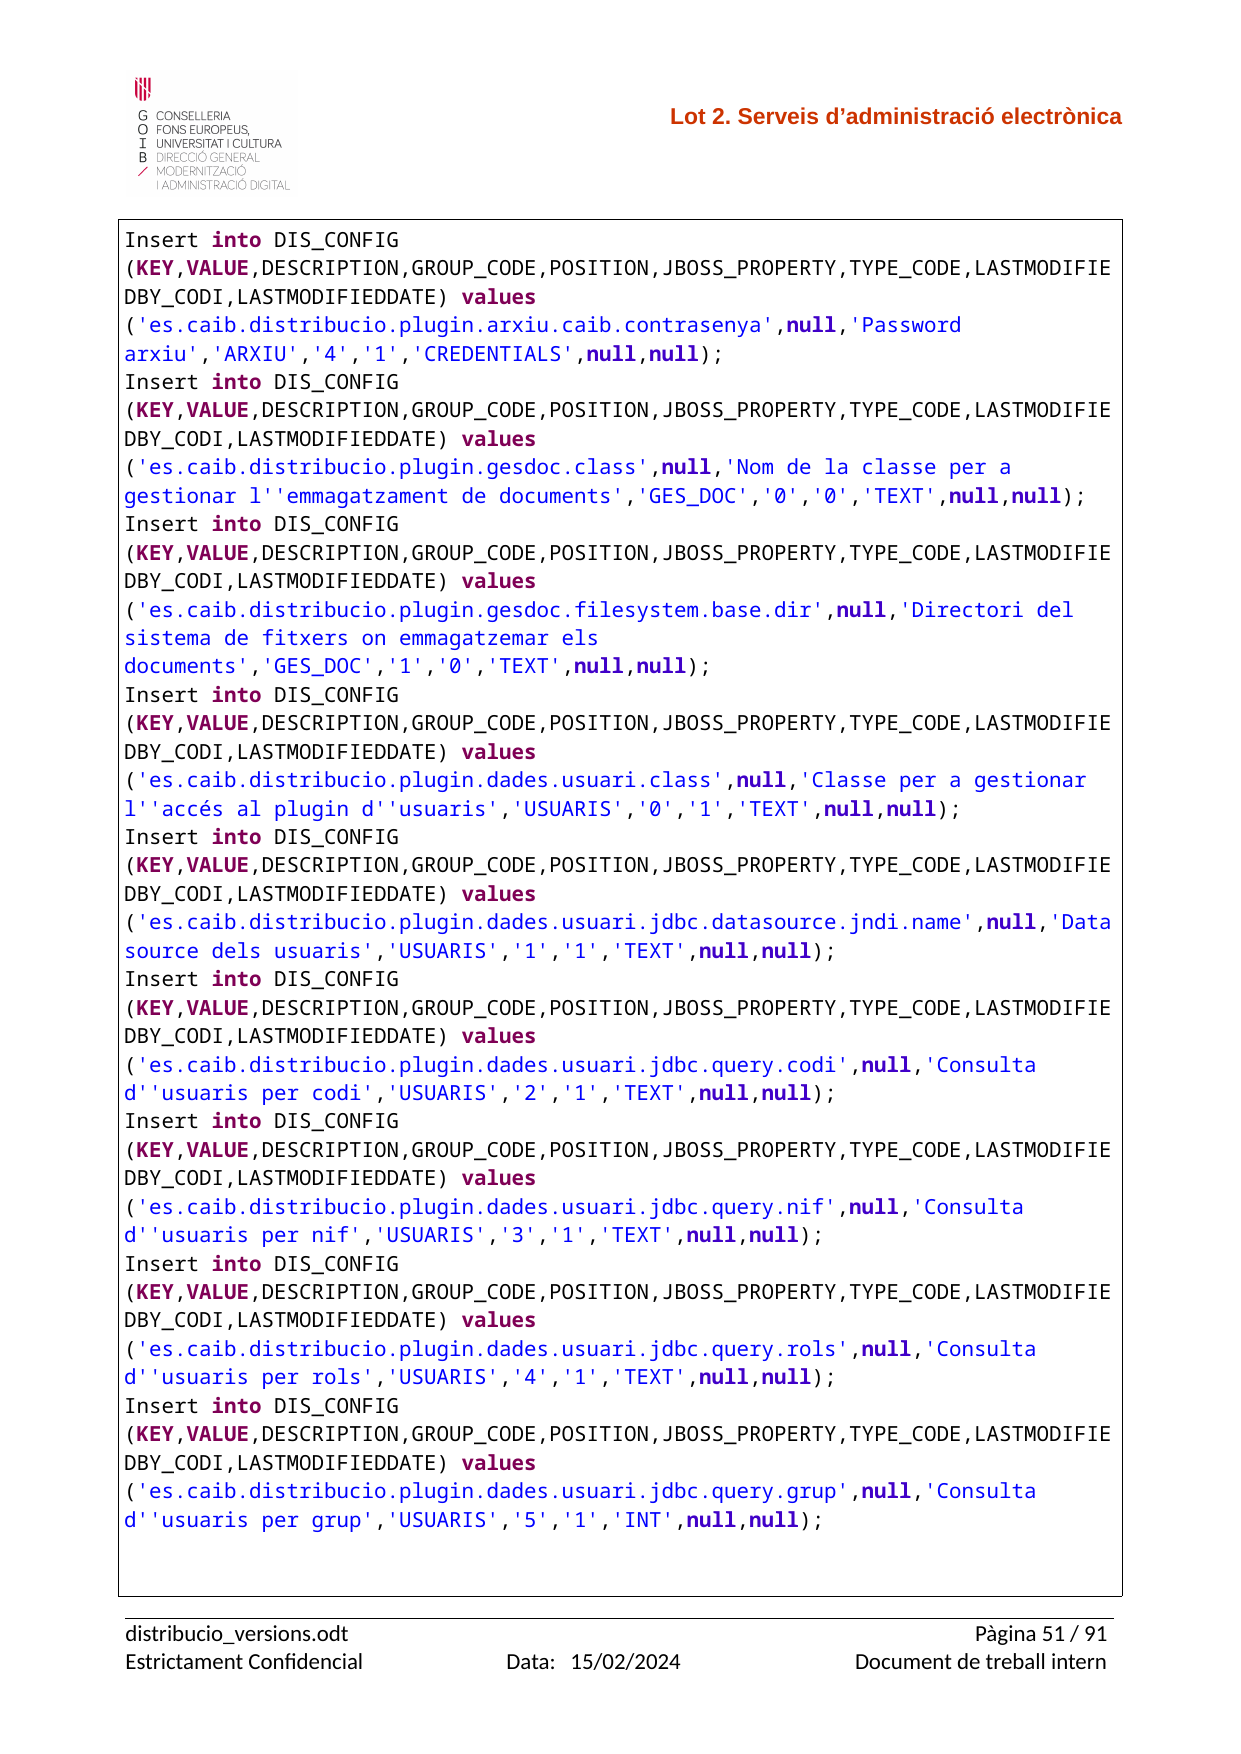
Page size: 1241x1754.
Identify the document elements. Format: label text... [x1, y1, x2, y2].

table_header Insert into DIS_CONFIG (KEY,VALUE,DESCRIPTION,GROUP_CODE,POSITION,JBOSS_PROPERTY,TYPE_CODE,LASTMODIFIEDBY_CODI,LASTMODIFIEDDATE) values ('es.caib.distribucio.plugin.arxiu.caib.contrasenya',null,'Password arxiu','ARXIU','4','1','CREDENTIALS',null,null); Insert into DIS_CONFIG (KEY,VALUE,DESCRIPTION,GROUP_CODE,POSITION,JBOSS_PROPERTY,TYPE_CODE,LASTMODIFIEDBY_CODI,LASTMODIFIEDDATE) values ('es.caib.distribucio.plugin.gesdoc.class',null,'Nom de la classe per a gestionar l''emmagatzament de documents','GES_DOC','0','0','TEXT',null,null); Insert into DIS_CONFIG (KEY,VALUE,DESCRIPTION,GROUP_CODE,POSITION,JBOSS_PROPERTY,TYPE_CODE,LASTMODIFIEDBY_CODI,LASTMODIFIEDDATE) values ('es.caib.distribucio.plugin.gesdoc.filesystem.base.dir',null,'Directori del sistema de fitxers on emmagatzemar els documents','GES_DOC','1','0','TEXT',null,null); Insert into DIS_CONFIG (KEY,VALUE,DESCRIPTION,GROUP_CODE,POSITION,JBOSS_PROPERTY,TYPE_CODE,LASTMODIFIEDBY_CODI,LASTMODIFIEDDATE) values ('es.caib.distribucio.plugin.dades.usuari.class',null,'Classe per a gestionar l''accés al plugin d''usuaris','USUARIS','0','1','TEXT',null,null); Insert into DIS_CONFIG (KEY,VALUE,DESCRIPTION,GROUP_CODE,POSITION,JBOSS_PROPERTY,TYPE_CODE,LASTMODIFIEDBY_CODI,LASTMODIFIEDDATE) values ('es.caib.distribucio.plugin.dades.usuari.jdbc.datasource.jndi.name',null,'Datasource dels usuaris','USUARIS','1','1','TEXT',null,null); Insert into DIS_CONFIG (KEY,VALUE,DESCRIPTION,GROUP_CODE,POSITION,JBOSS_PROPERTY,TYPE_CODE,LASTMODIFIEDBY_CODI,LASTMODIFIEDDATE) values ('es.caib.distribucio.plugin.dades.usuari.jdbc.query.codi',null,'Consulta d''usuaris per codi','USUARIS','2','1','TEXT',null,null); Insert into DIS_CONFIG (KEY,VALUE,DESCRIPTION,GROUP_CODE,POSITION,JBOSS_PROPERTY,TYPE_CODE,LASTMODIFIEDBY_CODI,LASTMODIFIEDDATE) values ('es.caib.distribucio.plugin.dades.usuari.jdbc.query.nif',null,'Consulta d''usuaris per nif','USUARIS','3','1','TEXT',null,null); Insert into DIS_CONFIG (KEY,VALUE,DESCRIPTION,GROUP_CODE,POSITION,JBOSS_PROPERTY,TYPE_CODE,LASTMODIFIEDBY_CODI,LASTMODIFIEDDATE) values ('es.caib.distribucio.plugin.dades.usuari.jdbc.query.rols',null,'Consulta d''usuaris per rols','USUARIS','4','1','TEXT',null,null); Insert into DIS_CONFIG (KEY,VALUE,DESCRIPTION,GROUP_CODE,POSITION,JBOSS_PROPERTY,TYPE_CODE,LASTMODIFIEDBY_CODI,LASTMODIFIEDDATE) values ('es.caib.distribucio.plugin.dades.usuari.jdbc.query.grup',null,'Consulta d''usuaris per grup','USUARIS','5','1','INT',null,null); [119, 220, 1122, 1596]
picture [126, 70, 299, 197]
